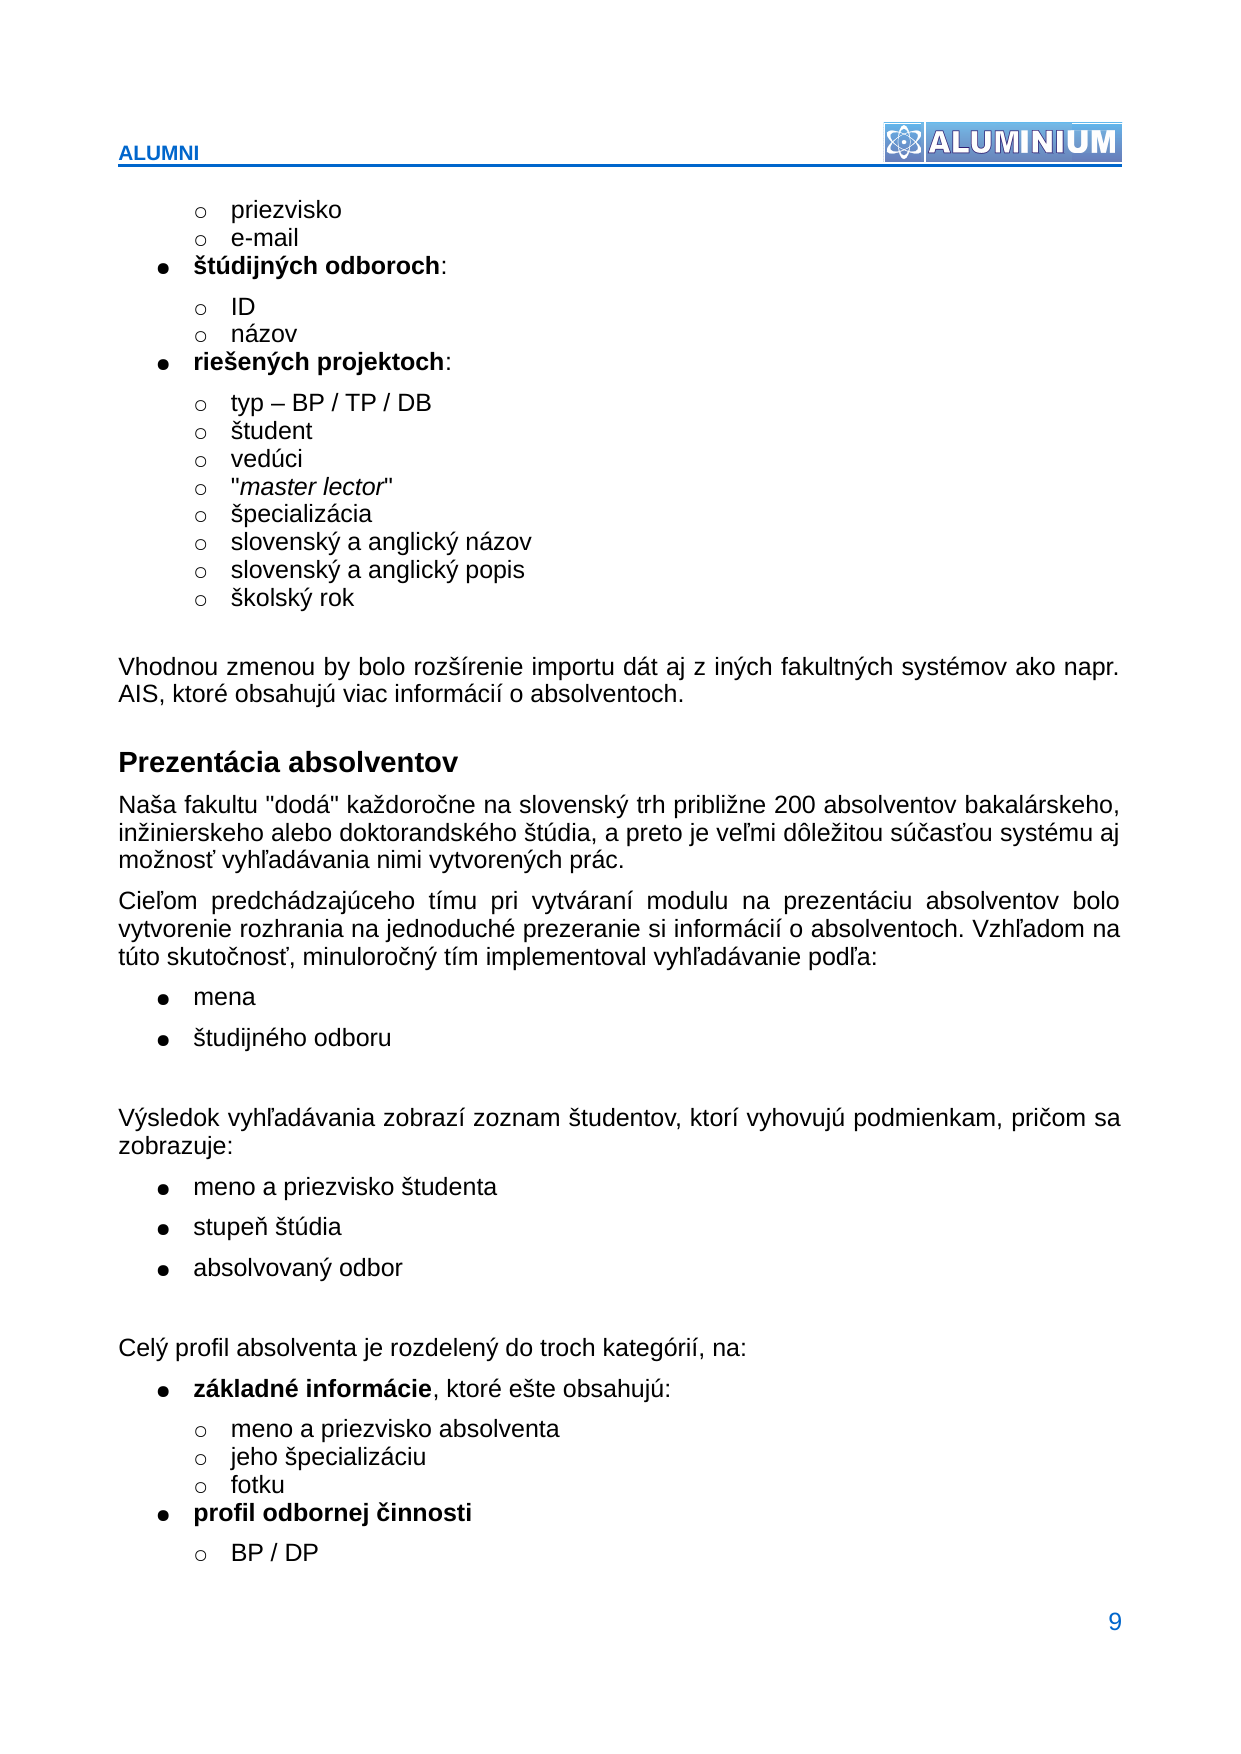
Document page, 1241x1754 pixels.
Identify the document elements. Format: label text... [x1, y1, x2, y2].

list základné informácie, ktoré ešte obsahujú: [156, 1375, 1122, 1403]
list jeho špecializáciu [193, 1443, 1122, 1471]
list slovenský a anglický popis [193, 556, 1122, 584]
list slovenský a anglický názov [193, 528, 1122, 556]
list priezvisko [193, 196, 1122, 224]
list vedúci [193, 444, 1122, 472]
text Cieľom predchádzajúceho tímu pri vytváraní modulu na prezentáciu absolventov bolo vytvorenie rozhrania na jednoduché prezeranie si informácií o absolventoch. Vzhľadom na túto skutočnosť, minuloročný tím implementoval vyhľadávanie podľa: [118, 887, 1122, 971]
list špecializácia [193, 500, 1122, 528]
text Vhodnou zmenou by bolo rozšírenie importu dát aj z iných fakultných systémov ako napr. AIS, ktoré obsahujú viac informácií o absolventoch. [118, 652, 1122, 708]
list mena [156, 983, 1122, 1011]
list meno a priezvisko absolventa [193, 1415, 1122, 1443]
text Celý profil absolventa je rozdelený do troch kategórií, na: [118, 1334, 1122, 1362]
text Naša fakultu "dodá" každoročne na slovenský trh približne 200 absolventov bakalárskeho, inžinierskeho alebo doktorandského štúdia, a preto je veľmi dôležitou súčasťou systému aj možnosť vyhľadávania nimi vytvorených prác. [118, 791, 1122, 874]
list profil odbornej činnosti [156, 1499, 1122, 1527]
list "master lector" [193, 472, 1122, 500]
list študent [193, 417, 1122, 444]
list fotku [193, 1471, 1122, 1499]
list absolvovaný odbor [156, 1253, 1122, 1281]
list BP / DP [193, 1539, 1122, 1567]
list študijného odboru [156, 1023, 1122, 1051]
list štúdijných odboroch: [156, 252, 1122, 280]
list meno a priezvisko študenta [156, 1173, 1122, 1201]
list typ – BP / TP / DB [193, 389, 1122, 417]
list stupeň štúdia [156, 1213, 1122, 1241]
list riešených projektoch: [156, 348, 1122, 376]
list školský rok [193, 584, 1122, 612]
text Výsledok vyhľadávania zobrazí zoznam študentov, ktorí vyhovujú podmienkam, pričom sa zobrazuje: [118, 1104, 1122, 1160]
list ID [193, 292, 1122, 320]
list e-mail [193, 224, 1122, 252]
subtitle Prezentácia absolventov [118, 746, 1122, 778]
list názov [193, 320, 1122, 348]
